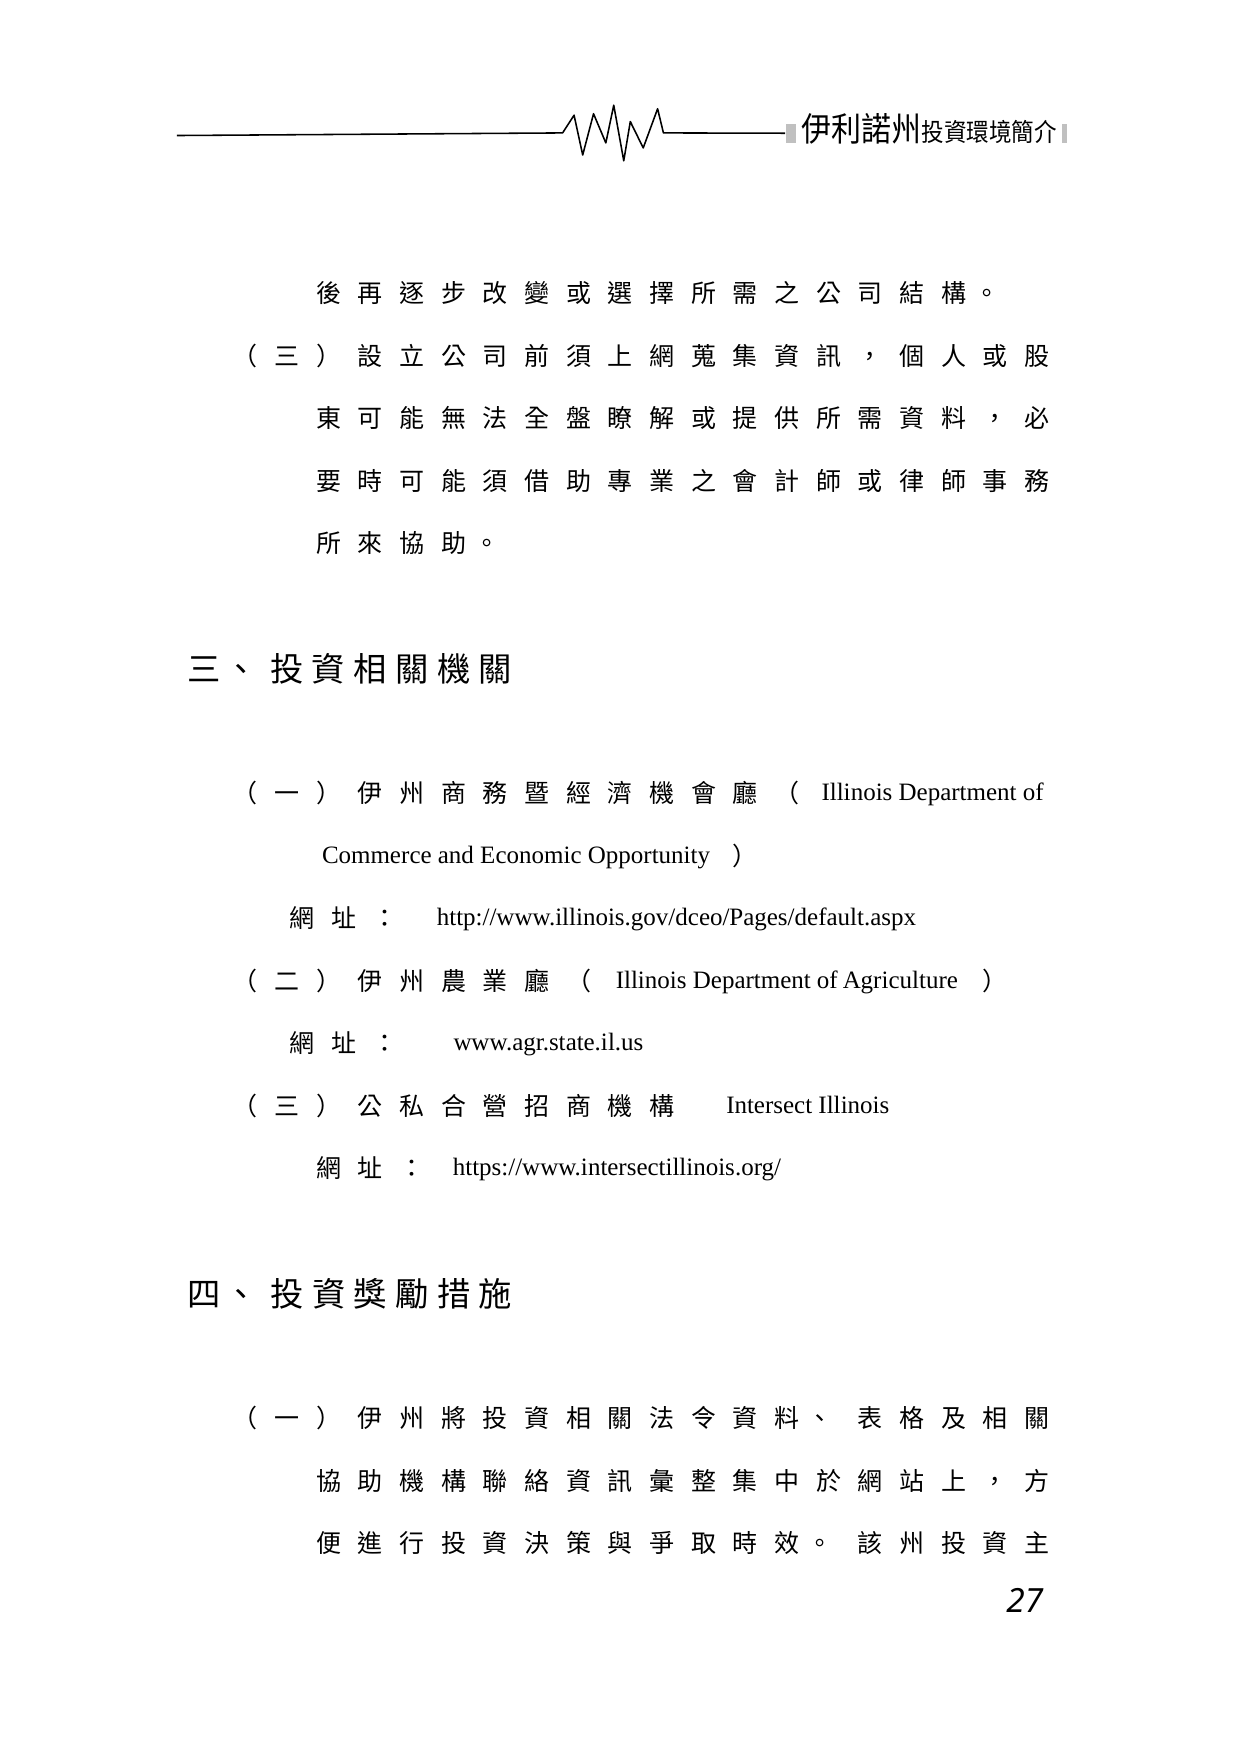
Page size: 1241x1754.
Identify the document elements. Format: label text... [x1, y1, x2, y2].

text 三、投資相關機關 [183, 625, 1058, 688]
text （二）伊州農業廳（Illinois Department of Agriculture） [207, 938, 1058, 1000]
text 後再逐步改變或選擇所需之公司結構。 [207, 250, 1058, 313]
text （一）伊州商務暨經濟機會廳（Illinois Department of Commerce and Economic Opportunity） [207, 750, 1058, 875]
text （三）設立公司前須上網蒐集資訊，個人或股東可能無法全盤瞭解或提供所需資料，必要時可能須借助專業之會計師或律師事務所來協助。 [207, 313, 1058, 563]
text （三）公私合營招商機構 Intersect Illinois 網址：https://www.intersectillinois.org/ [207, 1063, 1058, 1188]
text 網址：www.agr.state.il.us [207, 1000, 1058, 1063]
text 網址：http://www.illinois.gov/dceo/Pages/default.aspx [207, 875, 1058, 938]
text 四、投資獎勵措施 [183, 1250, 1058, 1313]
text （一）伊州將投資相關法令資料、表格及相關協助機構聯絡資訊彙整集中於網站上，方便進行投資決策與爭取時效。該州投資主 [207, 1375, 1058, 1563]
